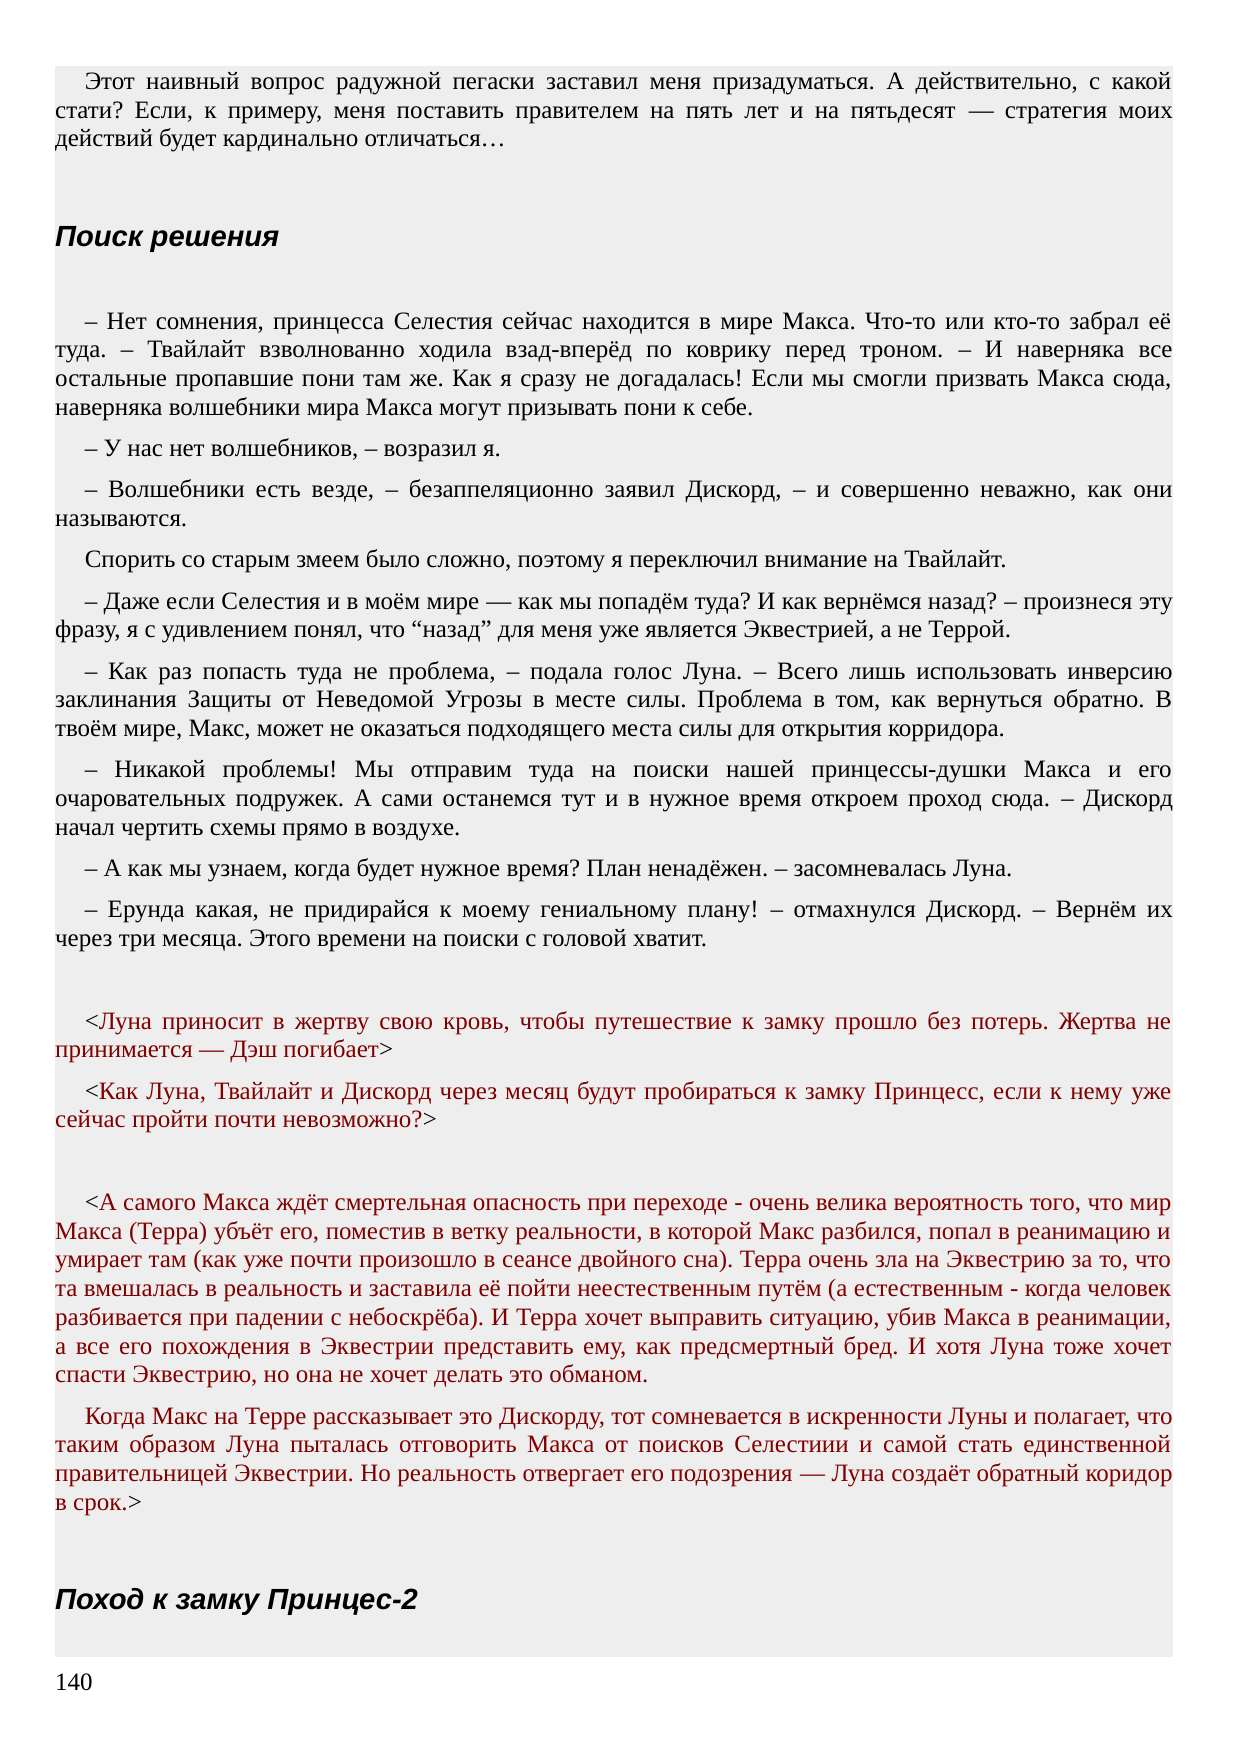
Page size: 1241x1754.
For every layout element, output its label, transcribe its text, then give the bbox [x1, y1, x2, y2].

text – Ерунда какая, не придирайся к моему гениальному плану! – отмахнулся Дискорд. – Вернём их через три месяца. Этого времени на поиски с головой хватит. [55, 894, 1173, 952]
text – Как раз попасть туда не проблема, – подала голос Луна. – Всего лишь использовать инверсию заклинания Защиты от Неведомой Угрозы в месте силы. Проблема в том, как вернуться обратно. В твоём мире, Макс, может не оказаться подходящего места силы для открытия корридора. [55, 656, 1173, 742]
text – А как мы узнаем, когда будет нужное время? План ненадёжен. – засомневалась Луна. [55, 853, 1173, 882]
text – У нас нет волшебников, – возразил я. [55, 433, 1173, 462]
text Когда Макс на Терре рассказывает это Дискорду, тот сомневается в искренности Луны и полагает, что таким образом Луна пыталась отговорить Макса от поисков Селестиии и самой стать единственной правительницей Эквестрии. Но реальность отвергает его подозрения — Луна создаёт обратный коридор в срок.> [55, 1401, 1173, 1516]
text <А самого Макса ждёт смертельная опасность при переходе - очень велика вероятность того, что мир Макса (Терра) убъёт его, поместив в ветку реальности, в которой Макс разбился, попал в реанимацию и умирает там (как уже почти произошло в сеансе двойного сна). Терра очень зла на Эквестрию за то, что та вмешалась в реальность и заставила её пойти неестественным путём (а естественным - когда человек разбивается при падении с небоскрёба). И Терра хочет выправить ситуацию, убив Макса в реанимации, а все его похождения в Эквестрии представить ему, как предсмертный бред. И хотя Луна тоже хочет спасти Эквестрию, но она не хочет делать это обманом. [55, 1187, 1173, 1388]
subtitle Поиск решения [55, 218, 1173, 252]
text – Даже если Селестия и в моём мире — как мы попадём туда? И как вернёмся назад? – произнеся эту фразу, я с удивлением понял, что “назад” для меня уже является Эквестрией, а не Террой. [55, 586, 1173, 643]
text <Луна приносит в жертву свою кровь, чтобы путешествие к замку прошло без потерь. Жертва не принимается — Дэш погибает> [55, 1006, 1173, 1063]
text <Как Луна, Твайлайт и Дискорд через месяц будут пробираться к замку Принцесс, если к нему уже сейчас пройти почти невозможно?> [55, 1076, 1173, 1133]
text Этот наивный вопрос радужной пегаски заставил меня призадуматься. А действительно, с какой стати? Если, к примеру, меня поставить правителем на пять лет и на пятьдесят — стратегия моих действий будет кардинально отличаться… [55, 66, 1173, 152]
text – Никакой проблемы! Мы отправим туда на поиски нашей принцессы-душки Макса и его очаровательных подружек. А сами останемся тут и в нужное время откроем проход сюда. – Дискорд начал чертить схемы прямо в воздухе. [55, 754, 1173, 841]
text Спорить со старым змеем было сложно, поэтому я переключил внимание на Твайлайт. [55, 544, 1173, 573]
text – Нет сомнения, принцесса Селестия сейчас находится в мире Макса. Что-то или кто-то забрал её туда. – Твайлайт взволнованно ходила взад-вперёд по коврику перед троном. – И наверняка все остальные пропавшие пони там же. Как я сразу не догадалась! Если мы смогли призвать Макса сюда, наверняка волшебники мира Макса могут призывать пони к себе. [55, 306, 1173, 421]
subtitle Поход к замку Принцес-2 [55, 1582, 1173, 1616]
text – Волшебники есть везде, – безаппеляционно заявил Дискорд, – и совершенно неважно, как они называются. [55, 474, 1173, 532]
